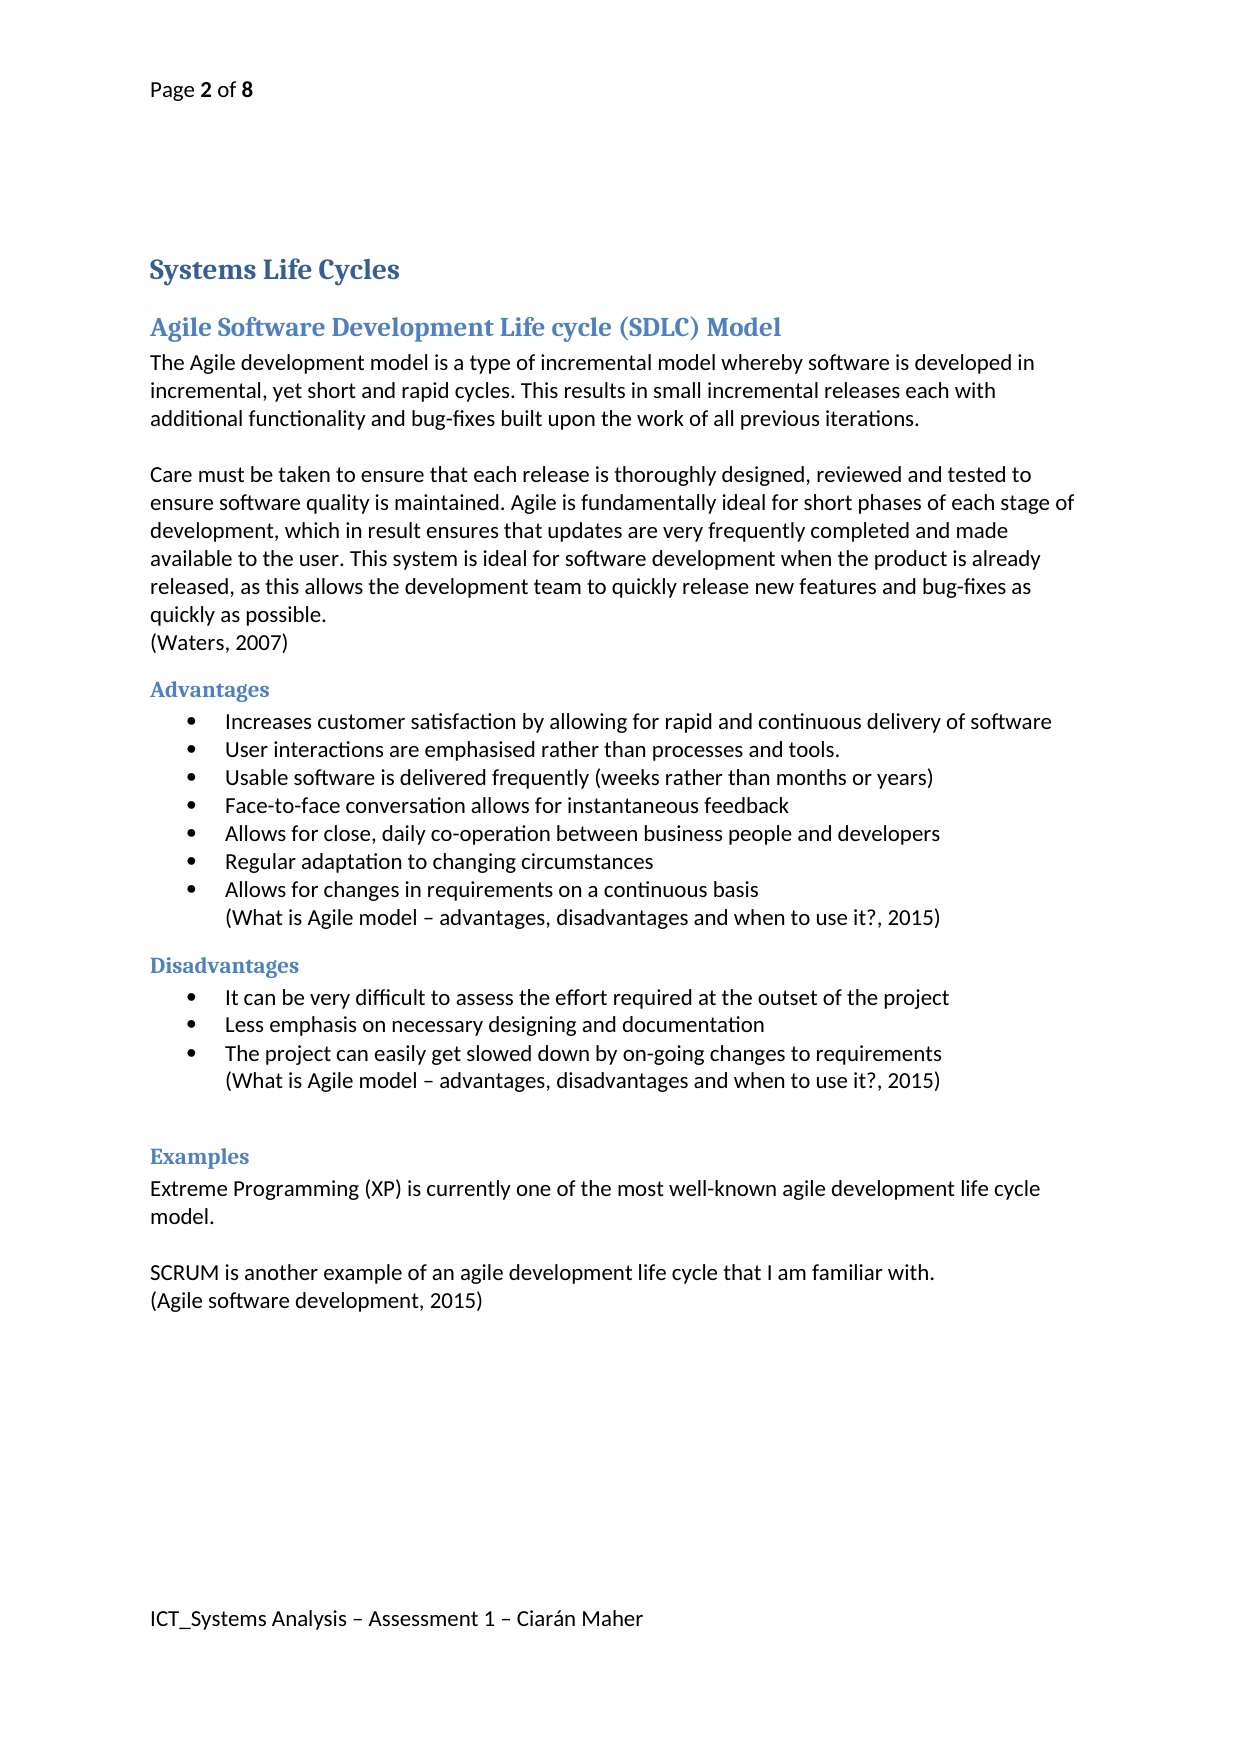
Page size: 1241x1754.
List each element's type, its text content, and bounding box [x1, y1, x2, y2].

list Allows for changes in requirements on a continuous basis (What is Agile model – advantages, disadvantages and when to use it?, 2015) [187, 876, 1090, 932]
list Regular adaptation to changing circumstances [187, 847, 1090, 876]
list User interactions are emphasised rather than processes and tools. [187, 735, 1090, 763]
subtitle Advantages [150, 677, 1090, 703]
text Extreme Programming (XP) is currently one of the most well-known agile development life cycle model. [150, 1174, 1090, 1230]
list It can be very difficult to assess the effort required at the outset of the project [187, 983, 1090, 1011]
list Face-to-face conversation allows for instantaneous feedback [187, 791, 1090, 819]
subtitle Disadvantages [150, 952, 1090, 979]
list Less emphasis on necessary designing and documentation [187, 1011, 1090, 1039]
list The project can easily get slowed down by on-going changes to requirements (What is Agile model – advantages, disadvantages and when to use it?, 2015) [187, 1039, 1090, 1095]
text Care must be taken to ensure that each release is thoroughly designed, reviewed and tested to ensure software quality is maintained. Agile is fundamentally ideal for short phases of each stage of development, which in result ensures that updates are very frequently completed and made available to the user. This system is ideal for software development when the product is already released, as this allows the development team to quickly release new features and bug-fixes as quickly as possible. (Waters, 2007) [150, 460, 1090, 656]
list Usable software is delivered frequently (weeks rather than months or years) [187, 763, 1090, 791]
text The Agile development model is a type of incremental model whereby software is developed in incremental, yet short and rapid cycles. This results in small incremental releases each with additional functionality and bug-fixes built upon the work of all previous iterations. [150, 348, 1090, 432]
subtitle Examples [150, 1143, 1090, 1170]
list Allows for close, daily co-operation between business people and developers [187, 819, 1090, 847]
subtitle Agile Software Development Life cycle (SDLC) Model [150, 312, 1090, 343]
list Increases customer satisfaction by allowing for rapid and continuous delivery of software [187, 707, 1090, 735]
subtitle Systems Life Cycles [150, 253, 1090, 287]
text SCRUM is another example of an agile development life cycle that I am familiar with. (Agile software development, 2015) [150, 1258, 1090, 1314]
